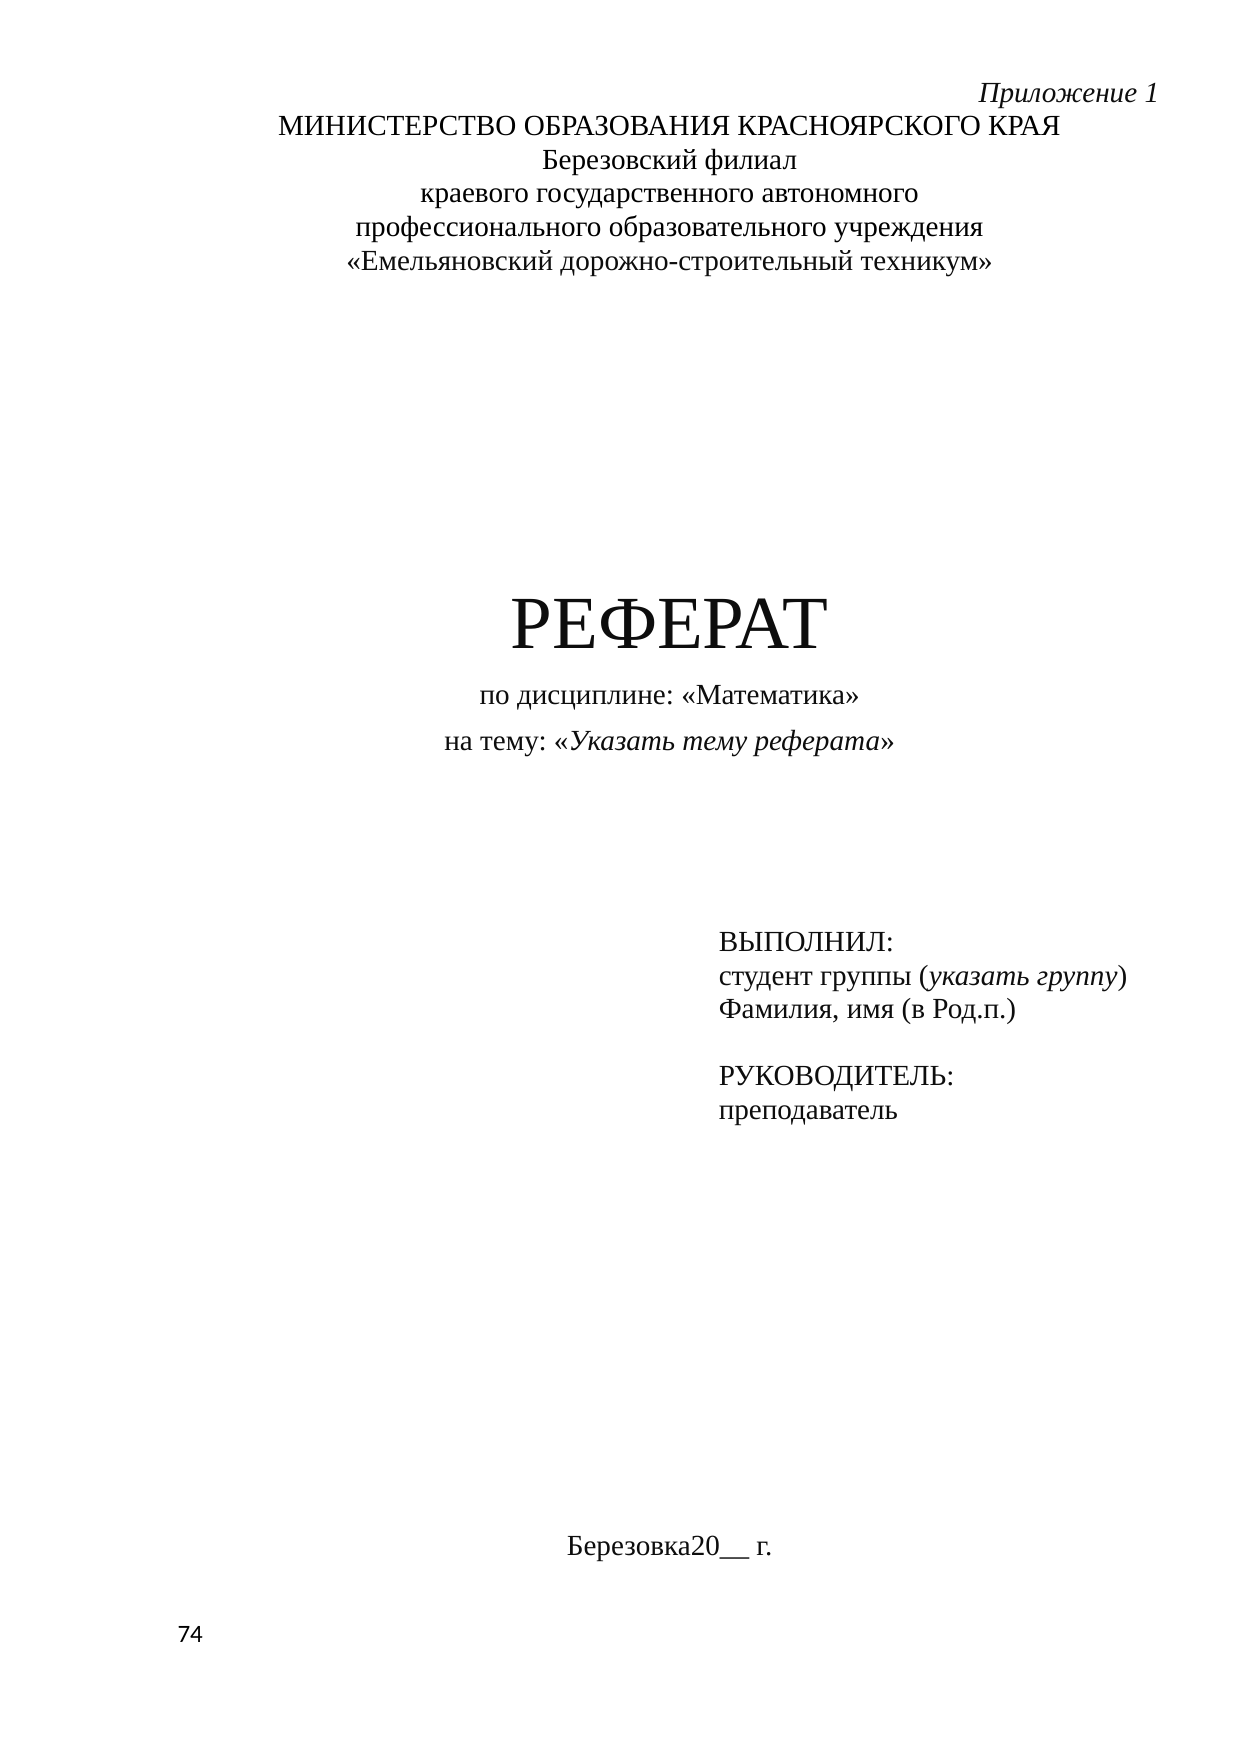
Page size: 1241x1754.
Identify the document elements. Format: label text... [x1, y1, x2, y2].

text на тему: «Указать тему реферата» [177, 723, 1162, 756]
text по дисциплине: «Математика» [177, 677, 1162, 710]
text Приложение 1 [177, 75, 1162, 108]
text краевого государственного автономного [177, 176, 1162, 209]
table_header ВЫПОЛНИЛ: студент группы (указать группу) Фамилия, имя (в Род.п.) РУКОВОДИТЕЛЬ: преподаватель [707, 924, 1162, 1125]
text Березовский филиал [177, 142, 1162, 176]
text МИНИСТЕРСТВО ОБРАЗОВАНИЯ КРАСНОЯРСКОГО КРАЯ [177, 108, 1162, 142]
text Березовка20__ г. [177, 1528, 1162, 1561]
text РЕФЕРАТ [177, 578, 1162, 664]
text «Емельяновский дорожно-строительный техникум» [177, 243, 1162, 276]
text профессионального образовательного учреждения [177, 209, 1162, 243]
